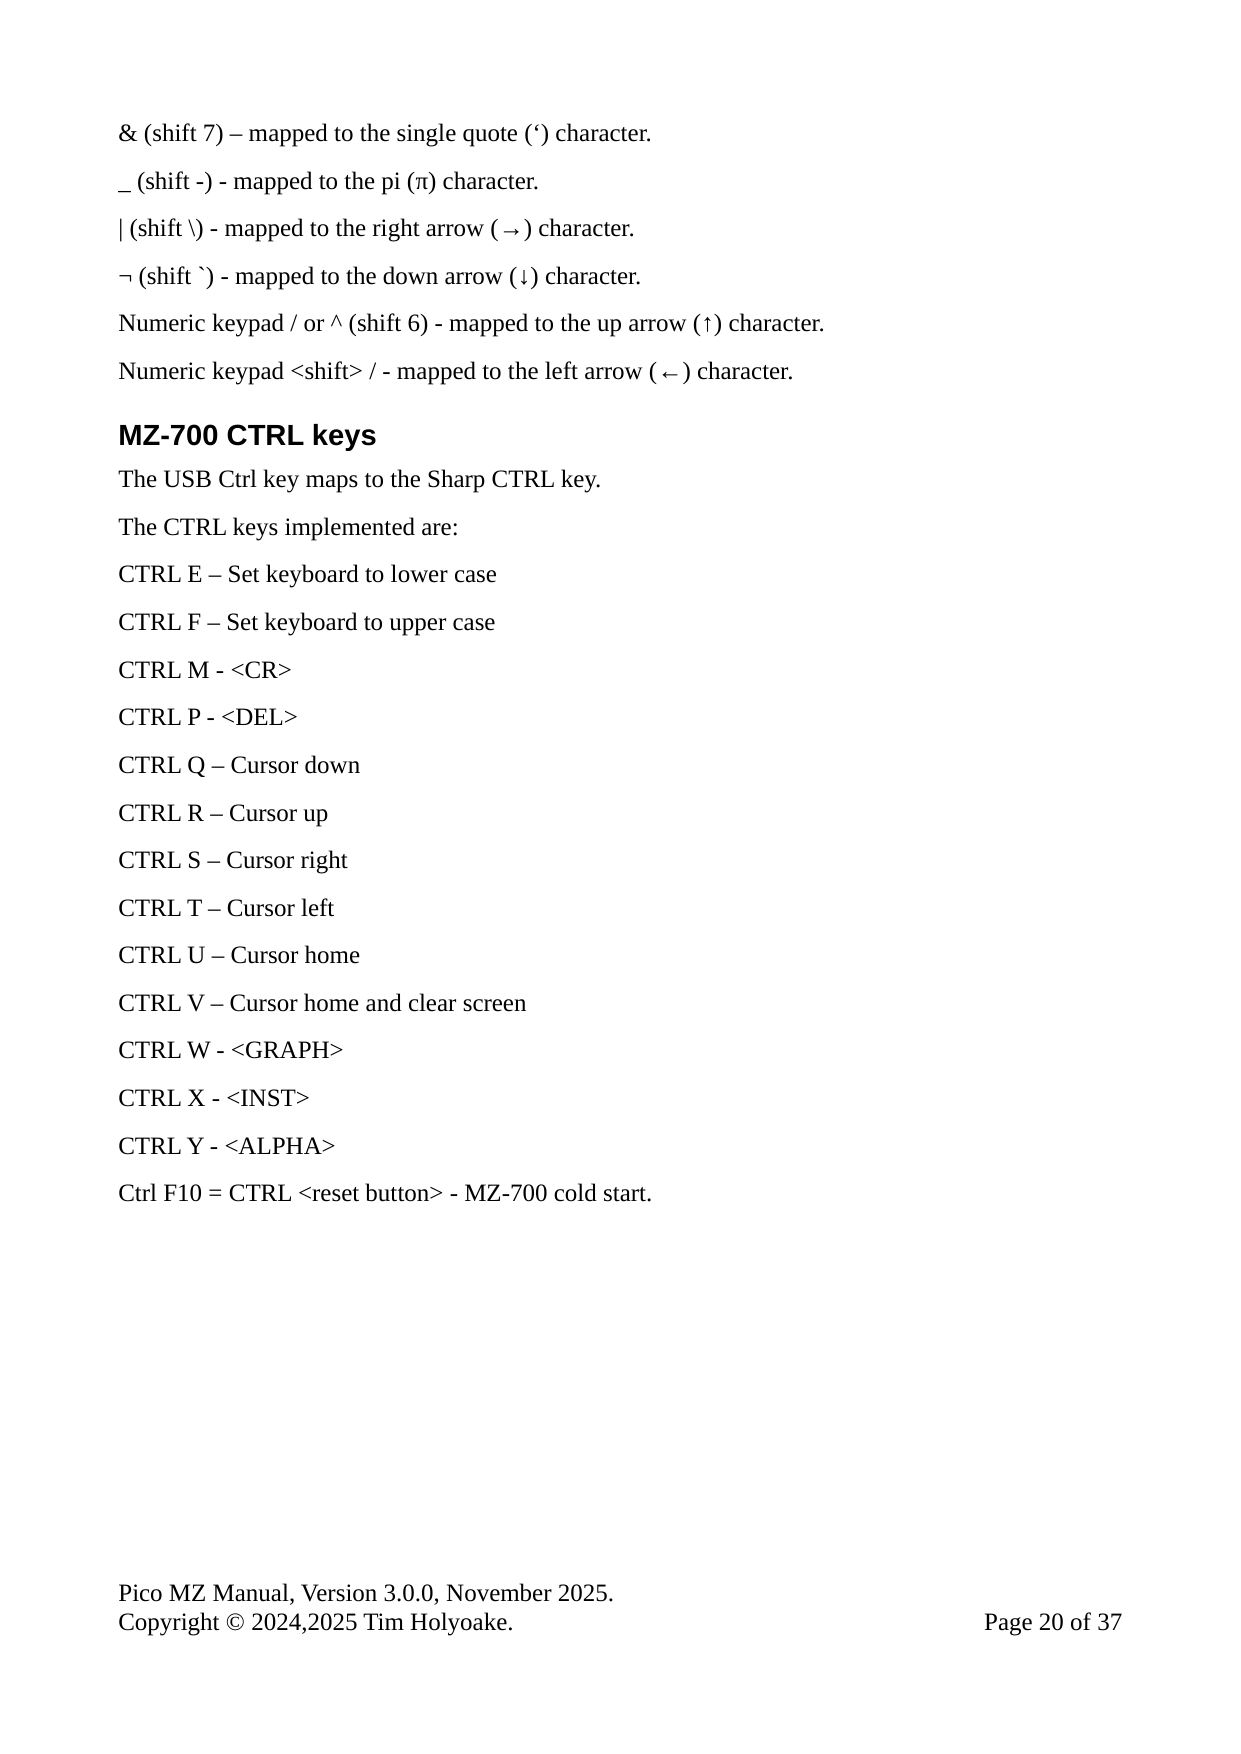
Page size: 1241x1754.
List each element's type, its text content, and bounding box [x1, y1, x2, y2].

text | (shift \) - mapped to the right arrow (→) character. [118, 213, 1122, 242]
text ¬ (shift `) - mapped to the down arrow (↓) character. [118, 261, 1122, 290]
text CTRL P - <DEL> [118, 702, 1122, 731]
text Numeric keypad <shift> / - mapped to the left arrow (←) character. [118, 356, 1122, 385]
text CTRL W - <GRAPH> [118, 1036, 1122, 1064]
text The CTRL keys implemented are: [118, 512, 1122, 541]
text CTRL F – Set keyboard to upper case [118, 607, 1122, 636]
text The USB Ctrl key maps to the Sharp CTRL key. [118, 464, 1122, 493]
text Numeric keypad / or ^ (shift 6) - mapped to the up arrow (↑) character. [118, 308, 1122, 337]
text CTRL X - <INST> [118, 1083, 1122, 1112]
text CTRL V – Cursor home and clear screen [118, 988, 1122, 1017]
text CTRL Y - <ALPHA> [118, 1131, 1122, 1159]
text CTRL S – Cursor right [118, 845, 1122, 874]
text CTRL M - <CR> [118, 655, 1122, 683]
text Ctrl F10 = CTRL <reset button> - MZ-700 cold start. [118, 1178, 1122, 1207]
text CTRL Q – Cursor down [118, 750, 1122, 779]
text CTRL R – Cursor up [118, 798, 1122, 826]
text CTRL E – Set keyboard to lower case [118, 559, 1122, 588]
subtitle MZ-700 CTRL keys [118, 418, 1122, 452]
text & (shift 7) – mapped to the single quote (‘) character. [118, 118, 1122, 147]
text _ (shift -) - mapped to the pi (π) character. [118, 166, 1122, 194]
text CTRL T – Cursor left [118, 893, 1122, 922]
text CTRL U – Cursor home [118, 940, 1122, 969]
